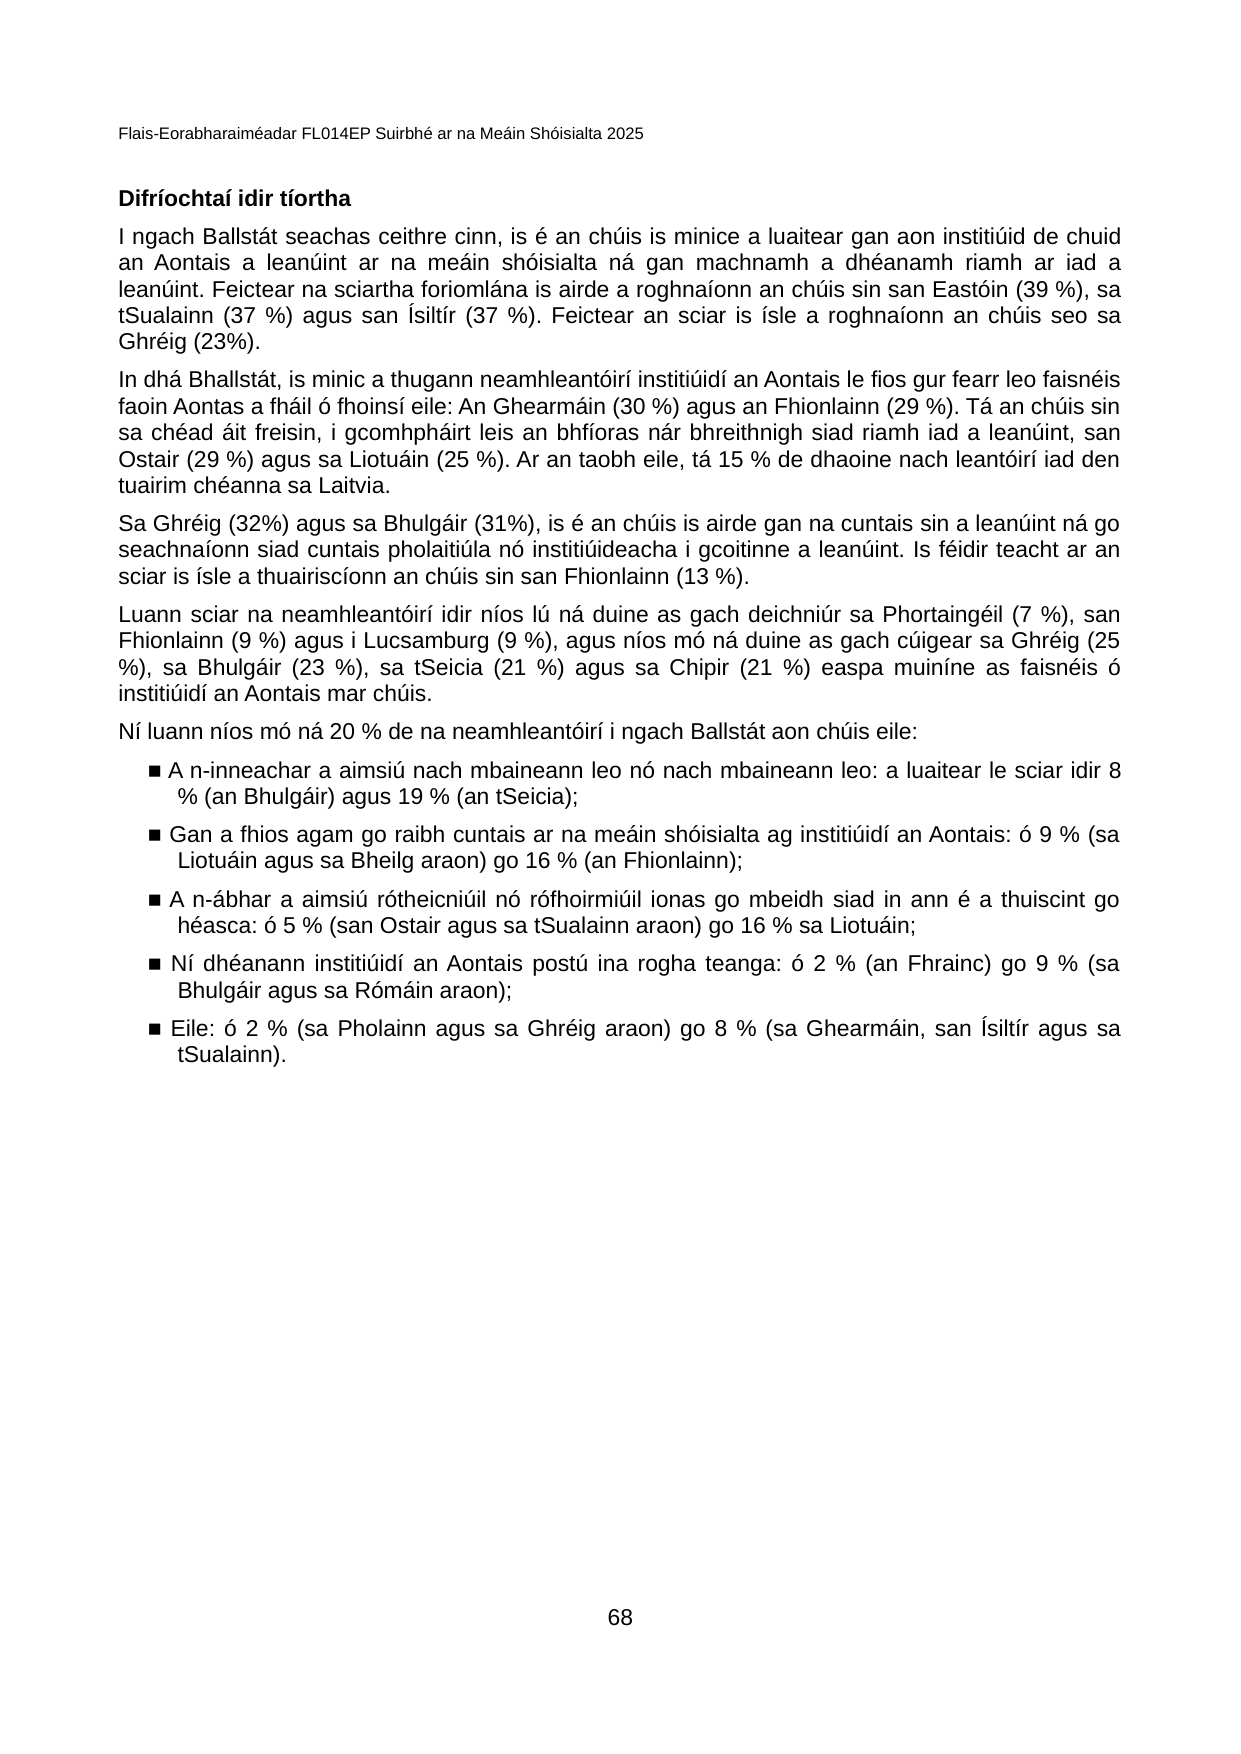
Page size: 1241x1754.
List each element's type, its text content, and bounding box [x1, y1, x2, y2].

text Luann sciar na neamhleantóirí idir níos lú ná duine as gach deichniúr sa Phortaingéil (7 %), san Fhionlainn (9 %) agus i Lucsamburg (9 %), agus níos mó ná duine as gach cúigear sa Ghréig (25 %), sa Bhulgáir (23 %), sa tSeicia (21 %) agus sa Chipir (21 %) easpa muiníne as faisnéis ó institiúidí an Aontais mar chúis. [118, 601, 1122, 706]
text In dhá Bhallstát, is minic a thugann neamhleantóirí institiúidí an Aontais le fios gur fearr leo faisnéis faoin Aontas a fháil ó fhoinsí eile: An Ghearmáin (30 %) agus an Fhionlainn (29 %). Tá an chúis sin sa chéad áit freisin, i gcomhpháirt leis an bhfíoras nár bhreithnigh siad riamh iad a leanúint, san Ostair (29 %) agus sa Liotuáin (25 %). Ar an taobh eile, tá 15 % de dhaoine nach leantóirí iad den tuairim chéanna sa Laitvia. [118, 366, 1122, 498]
text Difríochtaí idir tíortha [118, 184, 1122, 211]
text Sa Ghréig (32%) agus sa Bhulgáir (31%), is é an chúis is airde gan na cuntais sin a leanúint ná go seachnaíonn siad cuntais pholaitiúla nó institiúideacha i gcoitinne a leanúint. Is féidir teacht ar an sciar is ísle a thuairiscíonn an chúis sin san Fhionlainn (13 %). [118, 510, 1122, 589]
text ■ Eile: ó 2 % (sa Pholainn agus sa Ghréig araon) go 8 % (sa Ghearmáin, san Ísiltír agus sa tSualainn). [148, 1015, 1122, 1068]
text ■ A n-inneachar a aimsiú nach mbaineann leo nó nach mbaineann leo: a luaitear le sciar idir 8 % (an Bhulgáir) agus 19 % (an tSeicia); [148, 757, 1122, 809]
text ■ Ní dhéanann institiúidí an Aontais postú ina rogha teanga: ó 2 % (an Fhrainc) go 9 % (sa Bhulgáir agus sa Rómáin araon); [148, 950, 1122, 1003]
text Ní luann níos mó ná 20 % de na neamhleantóirí i ngach Ballstát aon chúis eile: [118, 718, 1122, 745]
text ■ Gan a fhios agam go raibh cuntais ar na meáin shóisialta ag institiúidí an Aontais: ó 9 % (sa Liotuáin agus sa Bheilg araon) go 16 % (an Fhionlainn); [148, 821, 1122, 874]
text I ngach Ballstát seachas ceithre cinn, is é an chúis is minice a luaitear gan aon institiúid de chuid an Aontais a leanúint ar na meáin shóisialta ná gan machnamh a dhéanamh riamh ar iad a leanúint. Feictear na sciartha foriomlána is airde a roghnaíonn an chúis sin san Eastóin (39 %), sa tSualainn (37 %) agus san Ísiltír (37 %). Feictear an sciar is ísle a roghnaíonn an chúis seo sa Ghréig (23%). [118, 223, 1122, 354]
text ■ A n-ábhar a aimsiú rótheicniúil nó rófhoirmiúil ionas go mbeidh siad in ann é a thuiscint go héasca: ó 5 % (san Ostair agus sa tSualainn araon) go 16 % sa Liotuáin; [148, 886, 1122, 938]
